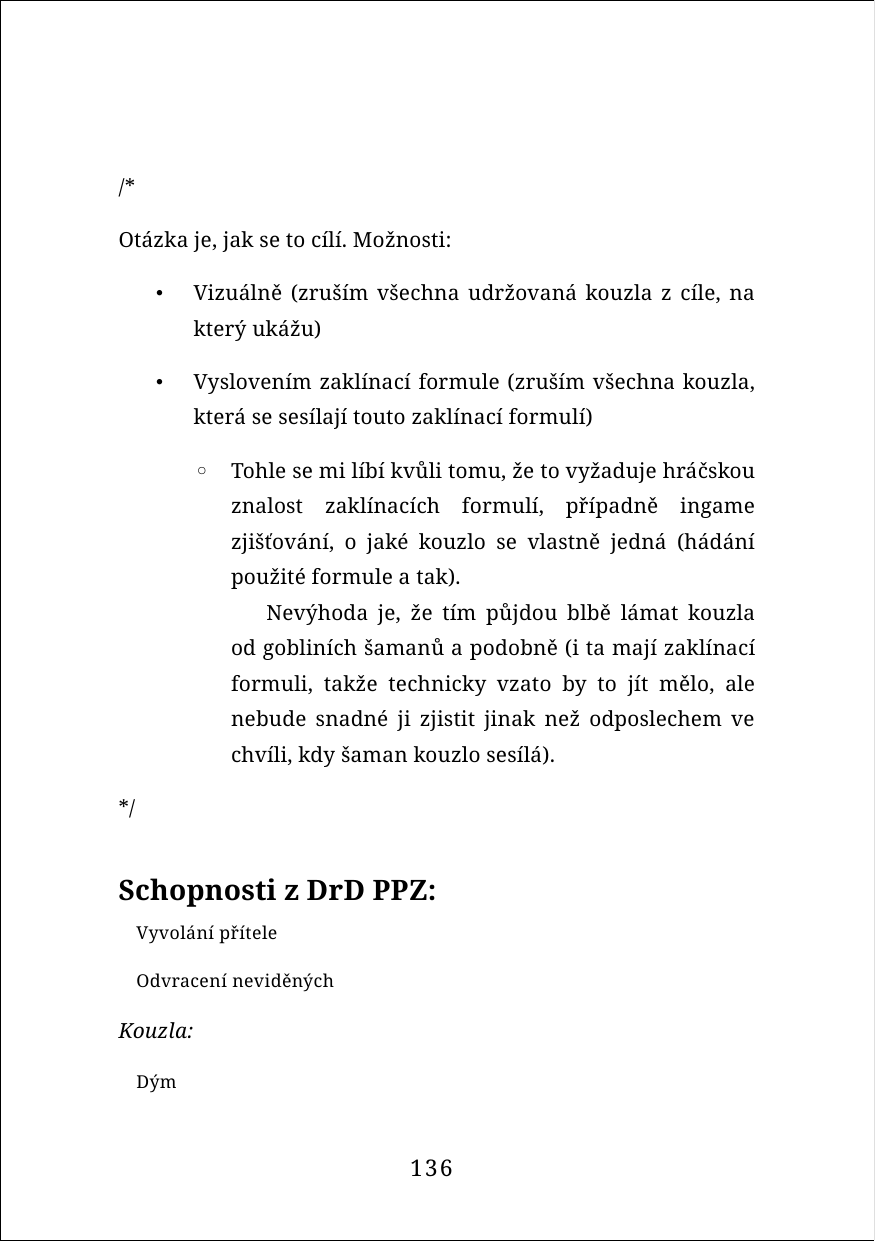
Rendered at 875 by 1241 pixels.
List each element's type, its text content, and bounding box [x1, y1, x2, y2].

text /* [118, 172, 756, 200]
text Odvracení neviděných [136, 968, 756, 992]
list Vizuálně (zruším všechna udržovaná kouzla z cíle, na který ukážu) [156, 278, 756, 342]
text */ [118, 793, 756, 822]
text Vyvolání přítele [136, 920, 756, 944]
list Vyslovením zaklínací formule (zruším všechna kouzla, která se sesílají touto zaklínací formulí) [156, 367, 756, 431]
list Tohle se mi líbí kvůli tomu, že to vyžaduje hráčskou znalost zaklínacích formulí, případně ingame zjišťování, o jaké kouzlo se vlastně jedná (hádání použité formule a tak). Nevýhoda je, že tím půjdou blbě lámat kouzla od gobliních šamanů a podobně (i ta mají zaklínací formuli, takže technicky vzato by to jít mělo, ale nebude snadné ji zjistit jinak než odposlechem ve chvíli, kdy šaman kouzlo sesílá). [193, 456, 756, 768]
text Otázka je, jak se to cílí. Možnosti: [118, 225, 756, 253]
text Kouzla: [118, 1016, 756, 1044]
subtitle Schopnosti z DrD PPZ: [118, 870, 756, 908]
text Dým [136, 1069, 756, 1093]
